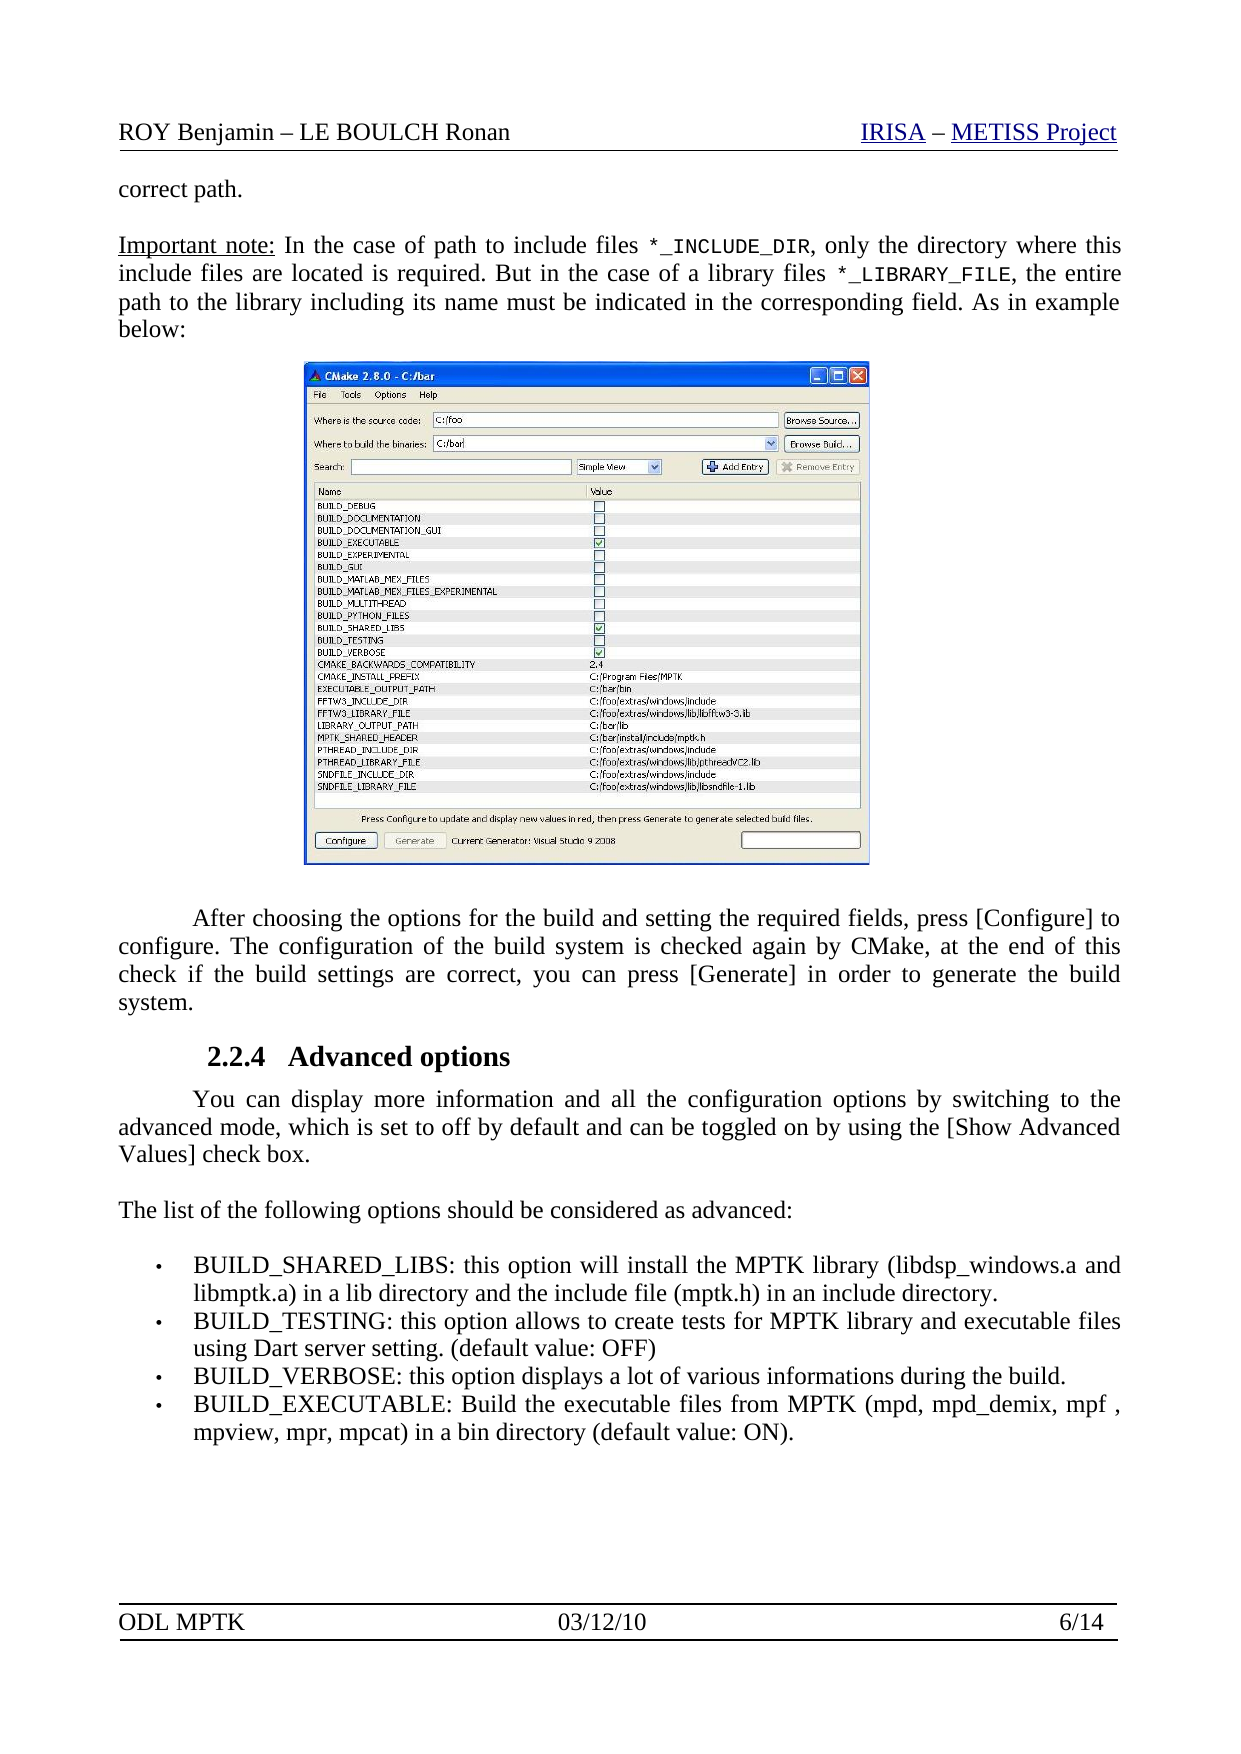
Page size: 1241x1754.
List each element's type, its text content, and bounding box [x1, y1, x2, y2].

text Important note: In the case of path to include files *_INCLUDE_DIR, only the directory where this include files are located is required. But in the case of a library files *_LIBRARY_FILE, the entire path to the library including its name must be indicated in the corresponding field. As in example below: [118, 231, 1122, 343]
text You can display more information and all the configuration options by switching to the advanced mode, which is set to off by default and can be toggled on by using the [Show Advanced Values] check box. [118, 1085, 1122, 1168]
list BUILD_SHARED_LIBS: this option will install the MPTK library (libdsp_windows.a and libmptk.a) in a lib directory and the include file (mptk.h) in an include directory. [156, 1251, 1122, 1307]
text After choosing the options for the build and setting the required fields, press [Configure] to configure. The configuration of the build system is checked again by CMake, at the end of this check if the build settings are correct, you can press [Generate] in order to generate the build system. [118, 904, 1122, 1015]
picture [303, 361, 870, 865]
list BUILD_VERBOSE: this option displays a lot of various informations during the build. [156, 1362, 1122, 1390]
text correct path. [118, 175, 1122, 203]
subtitle Advanced options [118, 1040, 1122, 1073]
list BUILD_TESTING: this option allows to create tests for MPTK library and executable files using Dart server setting. (default value: OFF) [156, 1307, 1122, 1362]
text The list of the following options should be considered as advanced: [118, 1196, 1122, 1224]
list BUILD_EXECUTABLE: Build the executable files from MPTK (mpd, mpd_demix, mpf , mpview, mpr, mpcat) in a bin directory (default value: ON). [156, 1390, 1122, 1445]
